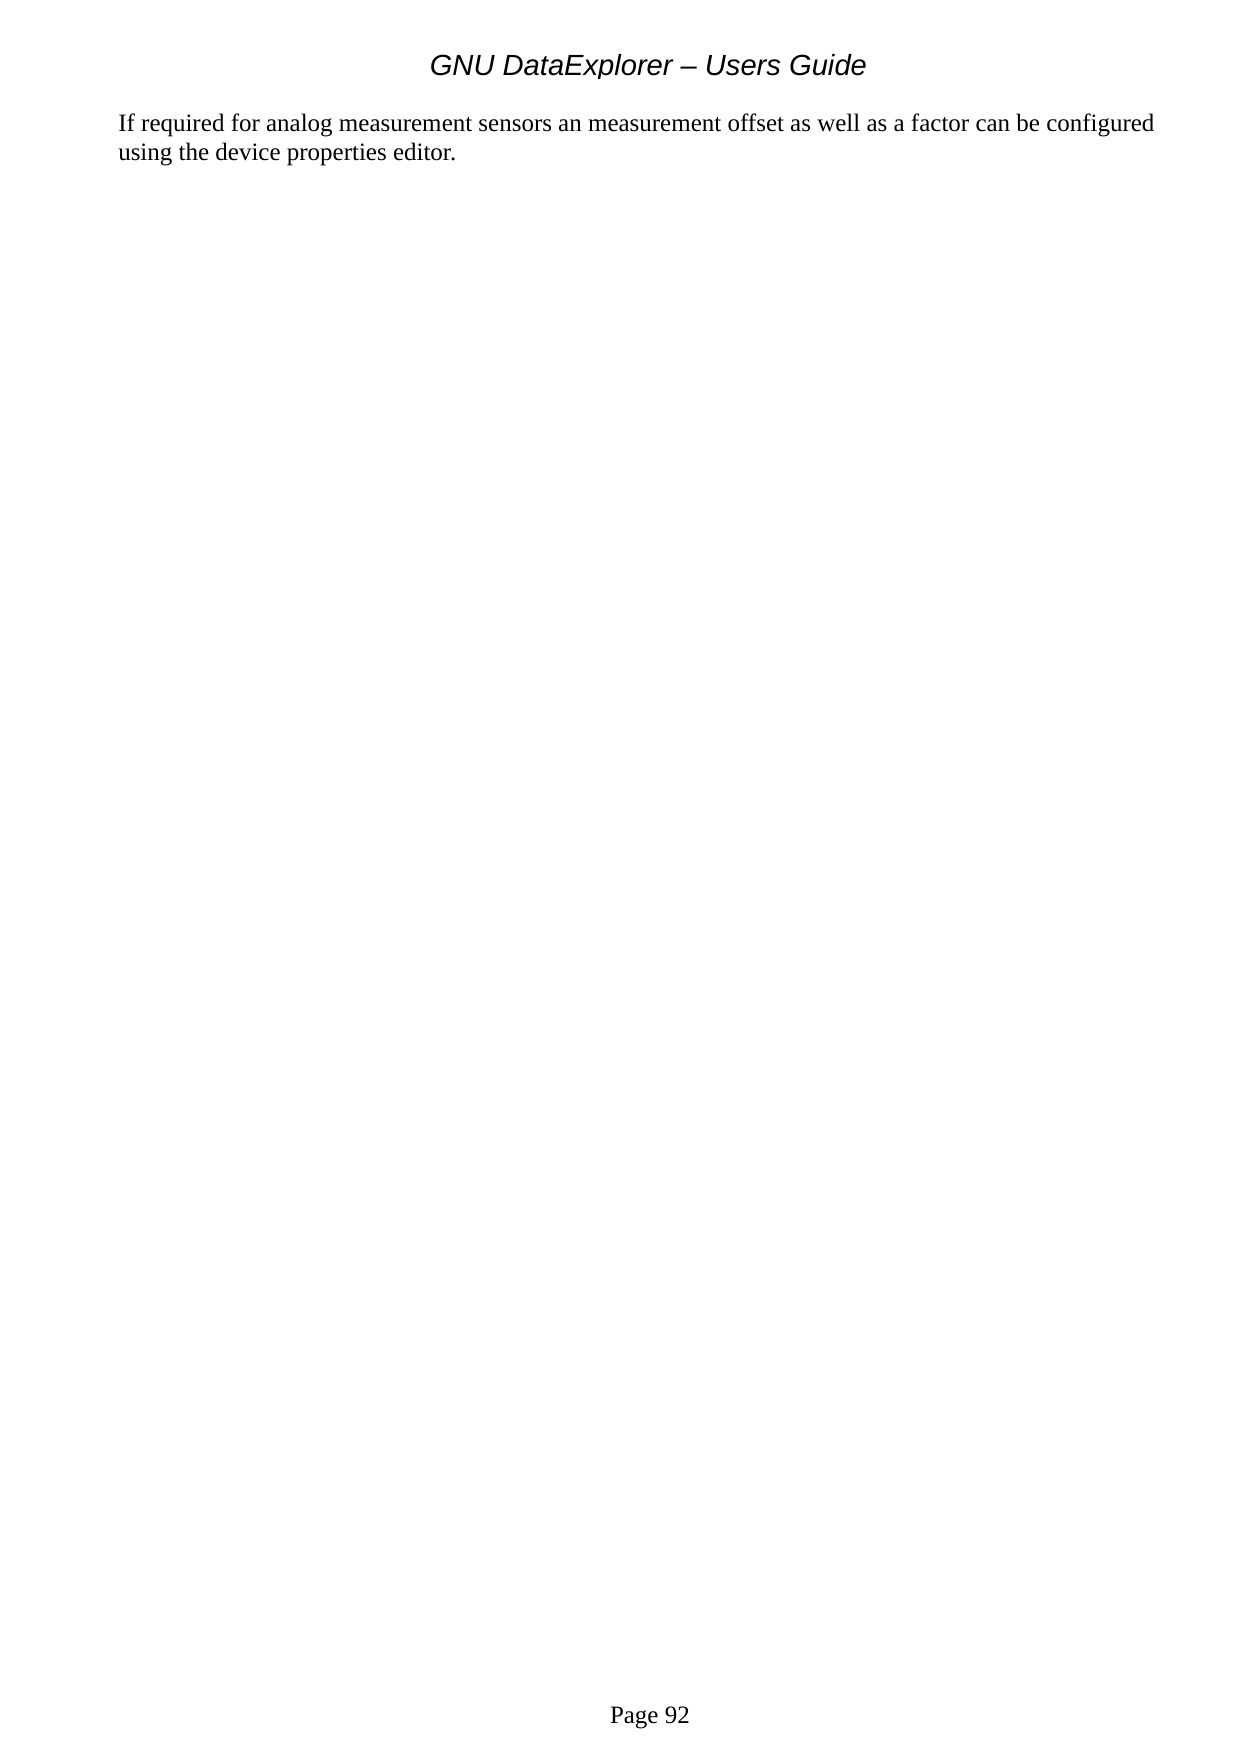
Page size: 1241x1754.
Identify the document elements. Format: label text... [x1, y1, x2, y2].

text If required for analog measurement sensors an measurement offset as well as a factor can be configured using the device properties editor. [118, 108, 1181, 165]
